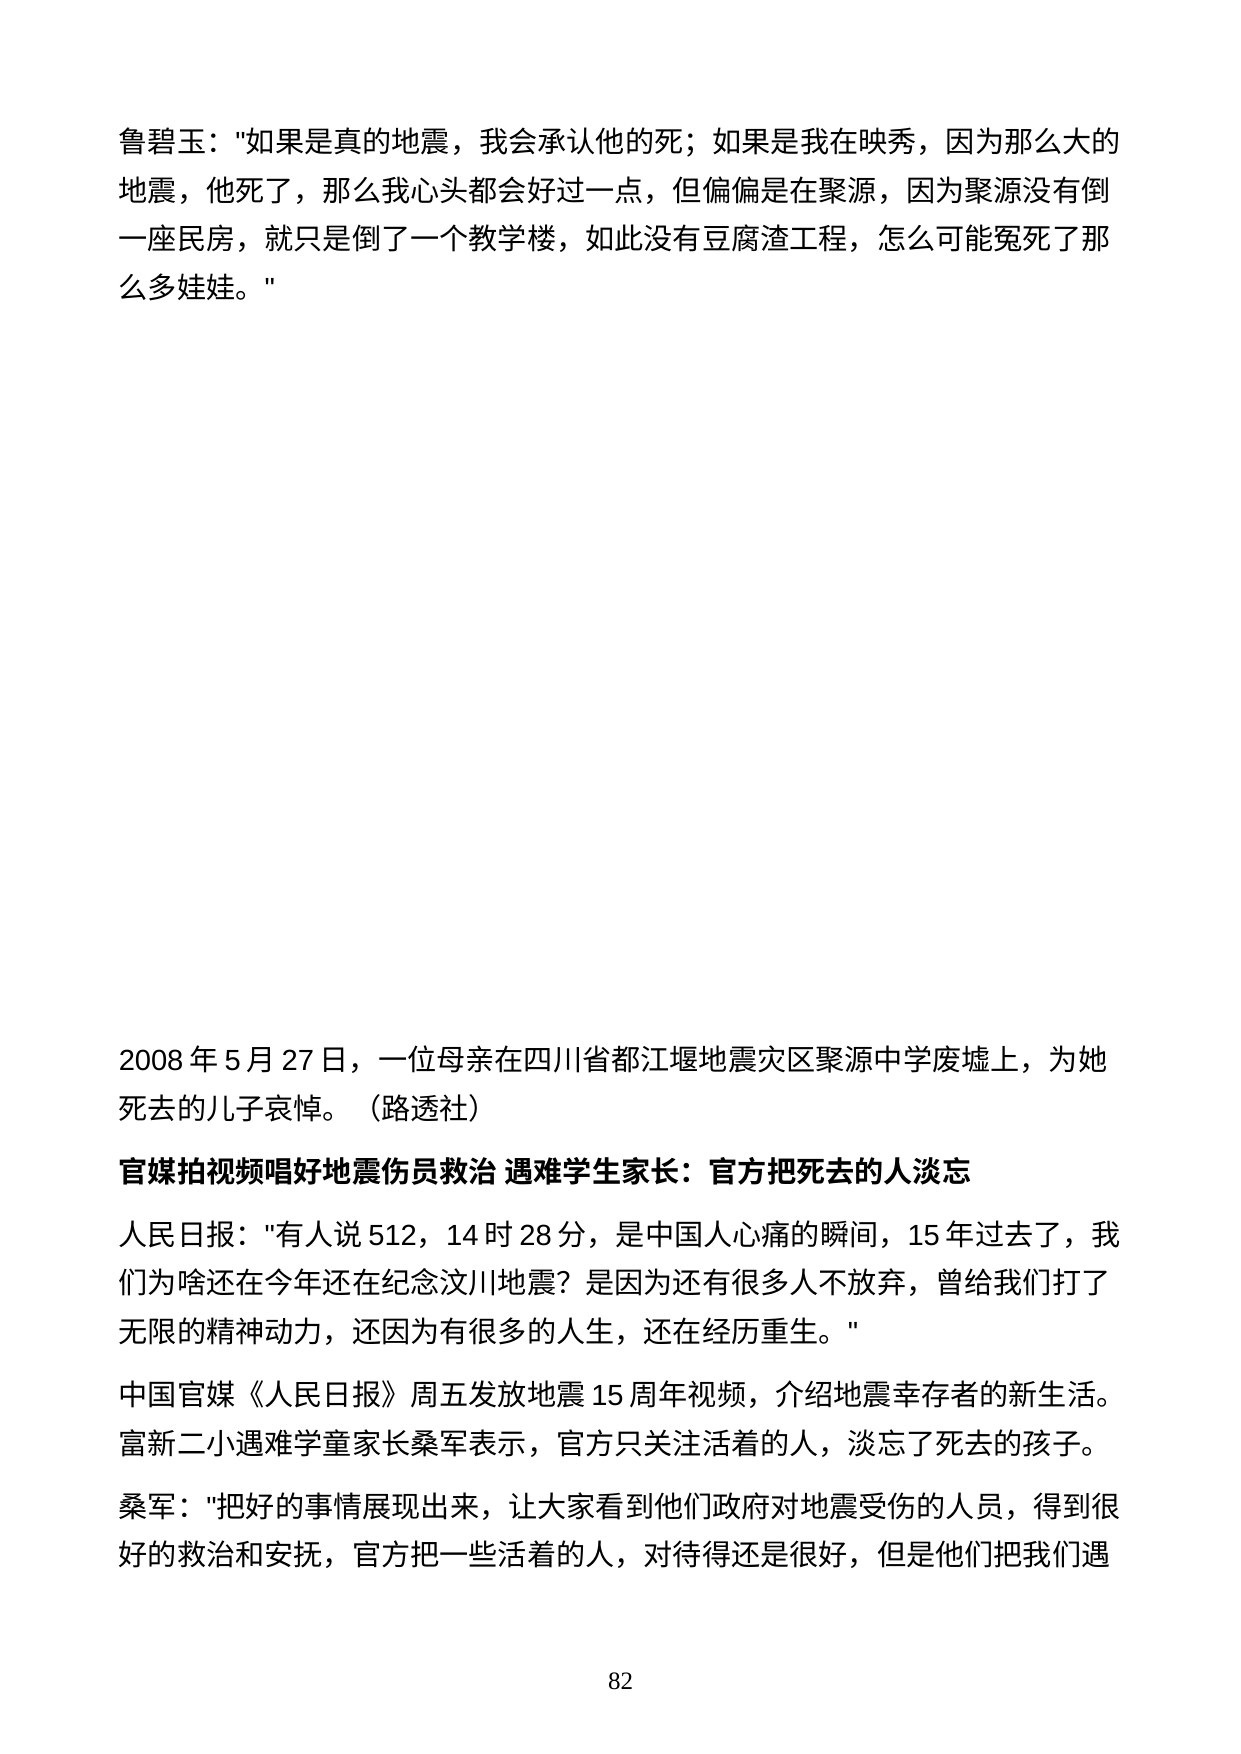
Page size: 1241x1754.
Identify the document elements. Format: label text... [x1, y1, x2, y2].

text 桑军："把好的事情展现出来，让大家看到他们政府对地震受伤的人员，得到很好的救治和安抚，官方把一些活着的人，对待得还是很好，但是他们把我们遇 [118, 1483, 1122, 1574]
text 人民日报："有人说512，14时28分，是中国人心痛的瞬间，15年过去了，我们为啥还在今年还在纪念汶川地震？是因为还有很多人不放弃，曾给我们打了无限的精神动力，还因为有很多的人生，还在经历重生。" [118, 1211, 1122, 1351]
text 鲁碧玉："如果是真的地震，我会承认他的死；如果是我在映秀，因为那么大的地震，他死了，那么我心头都会好过一点，但偏偏是在聚源，因为聚源没有倒一座民房，就只是倒了一个教学楼，如此没有豆腐渣工程，怎么可能冤死了那么多娃娃。" [118, 118, 1122, 306]
text 官媒拍视频唱好地震伤员救治 遇难学生家长：官方把死去的人淡忘 [118, 1148, 1122, 1191]
text 2008年5月27日，一位母亲在四川省都江堰地震灾区聚源中学废墟上，为她死去的儿子哀悼。（路透社） [118, 327, 1122, 1127]
text 中国官媒《人民日报》周五发放地震15周年视频，介绍地震幸存者的新生活。富新二小遇难学童家长桑军表示，官方只关注活着的人，淡忘了死去的孩子。 [118, 1372, 1122, 1462]
